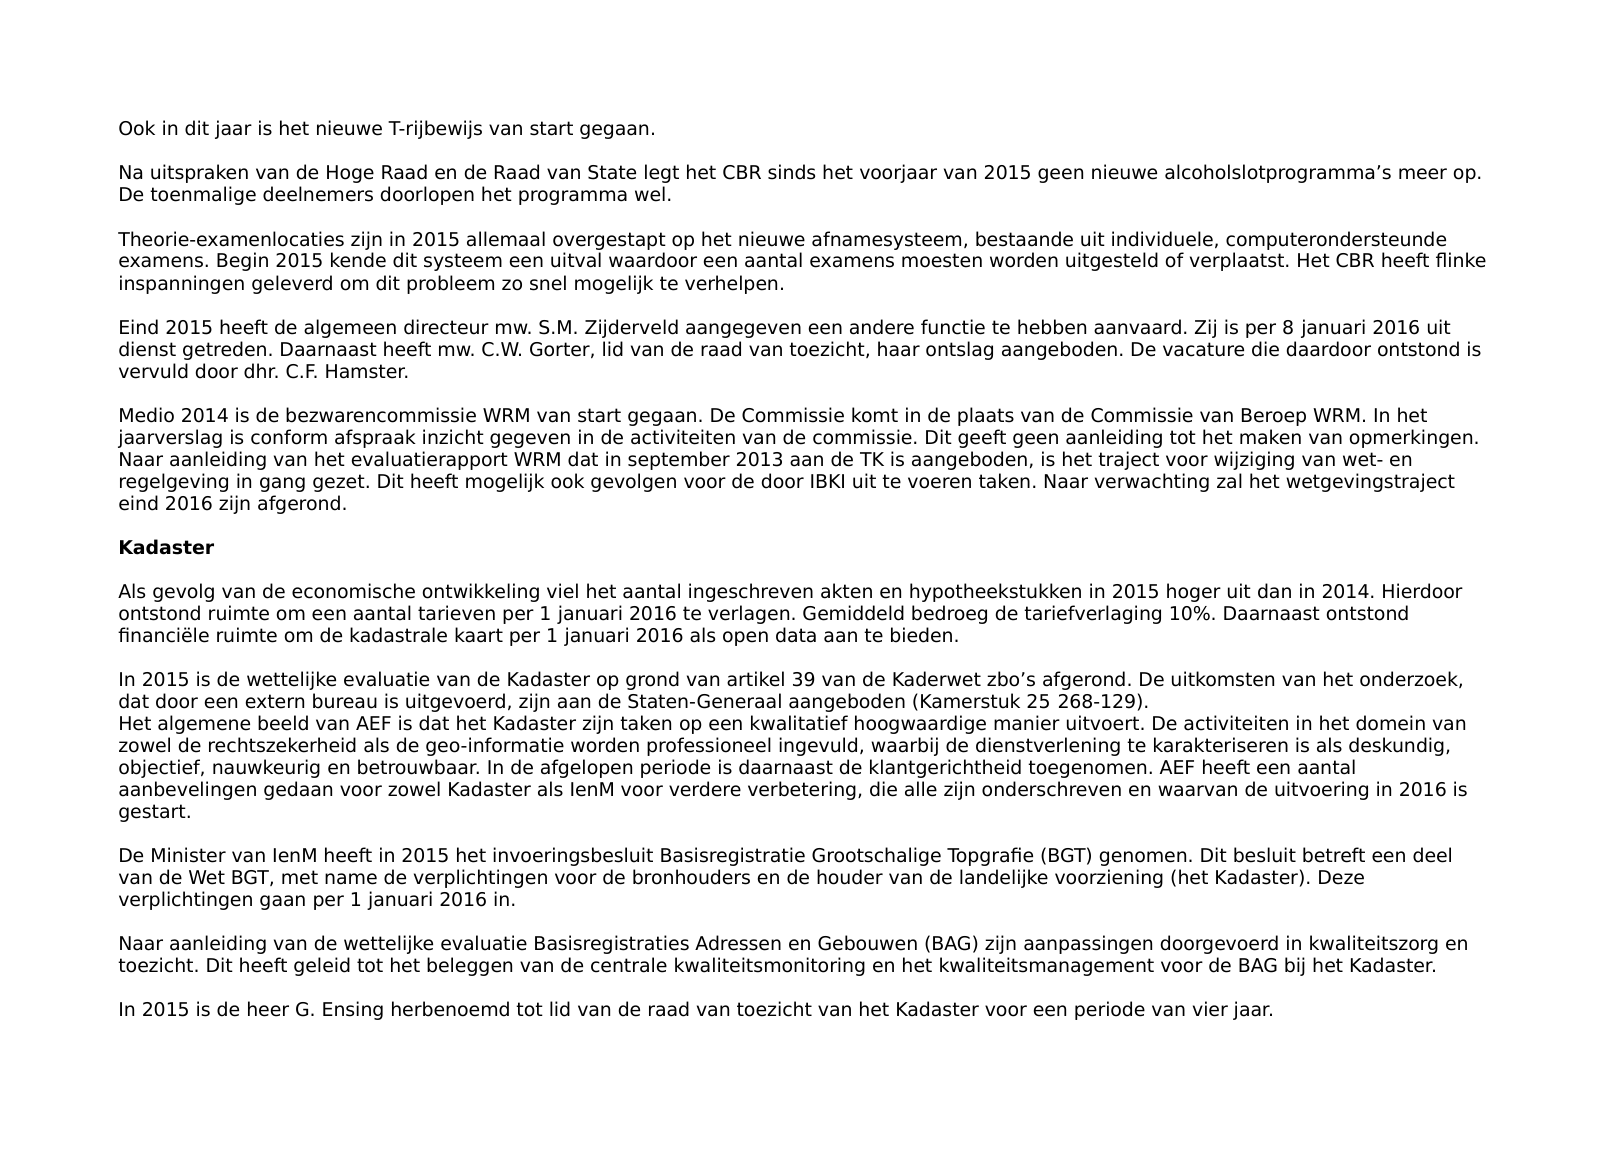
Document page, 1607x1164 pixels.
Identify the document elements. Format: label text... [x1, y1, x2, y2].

text Theorie-examenlocaties zijn in 2015 allemaal overgestapt op het nieuwe afnamesysteem, bestaande uit individuele, computerondersteunde examens. Begin 2015 kende dit systeem een uitval waardoor een aantal examens moesten worden uitgesteld of verplaatst. Het CBR heeft flinke inspanningen geleverd om dit probleem zo snel mogelijk te verhelpen. [118, 228, 1488, 294]
text Ook in dit jaar is het nieuwe T-rijbewijs van start gegaan. [118, 118, 1488, 140]
text Na uitspraken van de Hoge Raad en de Raad van State legt het CBR sinds het voorjaar van 2015 geen nieuwe alcoholslotprogramma’s meer op. De toenmalige deelnemers doorlopen het programma wel. [118, 162, 1488, 206]
text Als gevolg van de economische ontwikkeling viel het aantal ingeschreven akten en hypotheekstukken in 2015 hoger uit dan in 2014. Hierdoor ontstond ruimte om een aantal tarieven per 1 januari 2016 te verlagen. Gemiddeld bedroeg de tariefverlaging 10%. Daarnaast ontstond financiële ruimte om de kadastrale kaart per 1 januari 2016 als open data aan te bieden. [118, 581, 1488, 647]
text Naar aanleiding van de wettelijke evaluatie Basisregistraties Adressen en Gebouwen (BAG) zijn aanpassingen doorgevoerd in kwaliteitszorg en toezicht. Dit heeft geleid tot het beleggen van de centrale kwaliteitsmonitoring en het kwaliteitsmanagement voor de BAG bij het Kadaster. [118, 933, 1488, 977]
subtitle Kadaster [118, 537, 1488, 559]
text In 2015 is de wettelijke evaluatie van de Kadaster op grond van artikel 39 van de Kaderwet zbo’s afgerond. De uitkomsten van het onderzoek, dat door een extern bureau is uitgevoerd, zijn aan de Staten-Generaal aangeboden (Kamerstuk 25 268-129). [118, 669, 1488, 713]
text In 2015 is de heer G. Ensing herbenoemd tot lid van de raad van toezicht van het Kadaster voor een periode van vier jaar. [118, 999, 1488, 1021]
text Medio 2014 is de bezwarencommissie WRM van start gegaan. De Commissie komt in de plaats van de Commissie van Beroep WRM. In het jaarverslag is conform afspraak inzicht gegeven in de activiteiten van de commissie. Dit geeft geen aanleiding tot het maken van opmerkingen. [118, 405, 1488, 449]
text Eind 2015 heeft de algemeen directeur mw. S.M. Zijderveld aangegeven een andere functie te hebben aanvaard. Zij is per 8 januari 2016 uit dienst getreden. Daarnaast heeft mw. C.W. Gorter, lid van de raad van toezicht, haar ontslag aangeboden. De vacature die daardoor ontstond is vervuld door dhr. C.F. Hamster. [118, 317, 1488, 382]
text De Minister van IenM heeft in 2015 het invoeringsbesluit Basisregistratie Grootschalige Topgrafie (BGT) genomen. Dit besluit betreft een deel van de Wet BGT, met name de verplichtingen voor de bronhouders en de houder van de landelijke voorziening (het Kadaster). Deze verplichtingen gaan per 1 januari 2016 in. [118, 845, 1488, 911]
text Het algemene beeld van AEF is dat het Kadaster zijn taken op een kwalitatief hoogwaardige manier uitvoert. De activiteiten in het domein van zowel de rechtszekerheid als de geo-informatie worden professioneel ingevuld, waarbij de dienstverlening te karakteriseren is als deskundig, objectief, nauwkeurig en betrouwbaar. In de afgelopen periode is daarnaast de klantgerichtheid toegenomen. AEF heeft een aantal aanbevelingen gedaan voor zowel Kadaster als IenM voor verdere verbetering, die alle zijn onderschreven en waarvan de uitvoering in 2016 is gestart. [118, 713, 1488, 823]
text Naar aanleiding van het evaluatierapport WRM dat in september 2013 aan de TK is aangeboden, is het traject voor wijziging van wet- en regelgeving in gang gezet. Dit heeft mogelijk ook gevolgen voor de door IBKI uit te voeren taken. Naar verwachting zal het wetgevingstraject eind 2016 zijn afgerond. [118, 449, 1488, 514]
